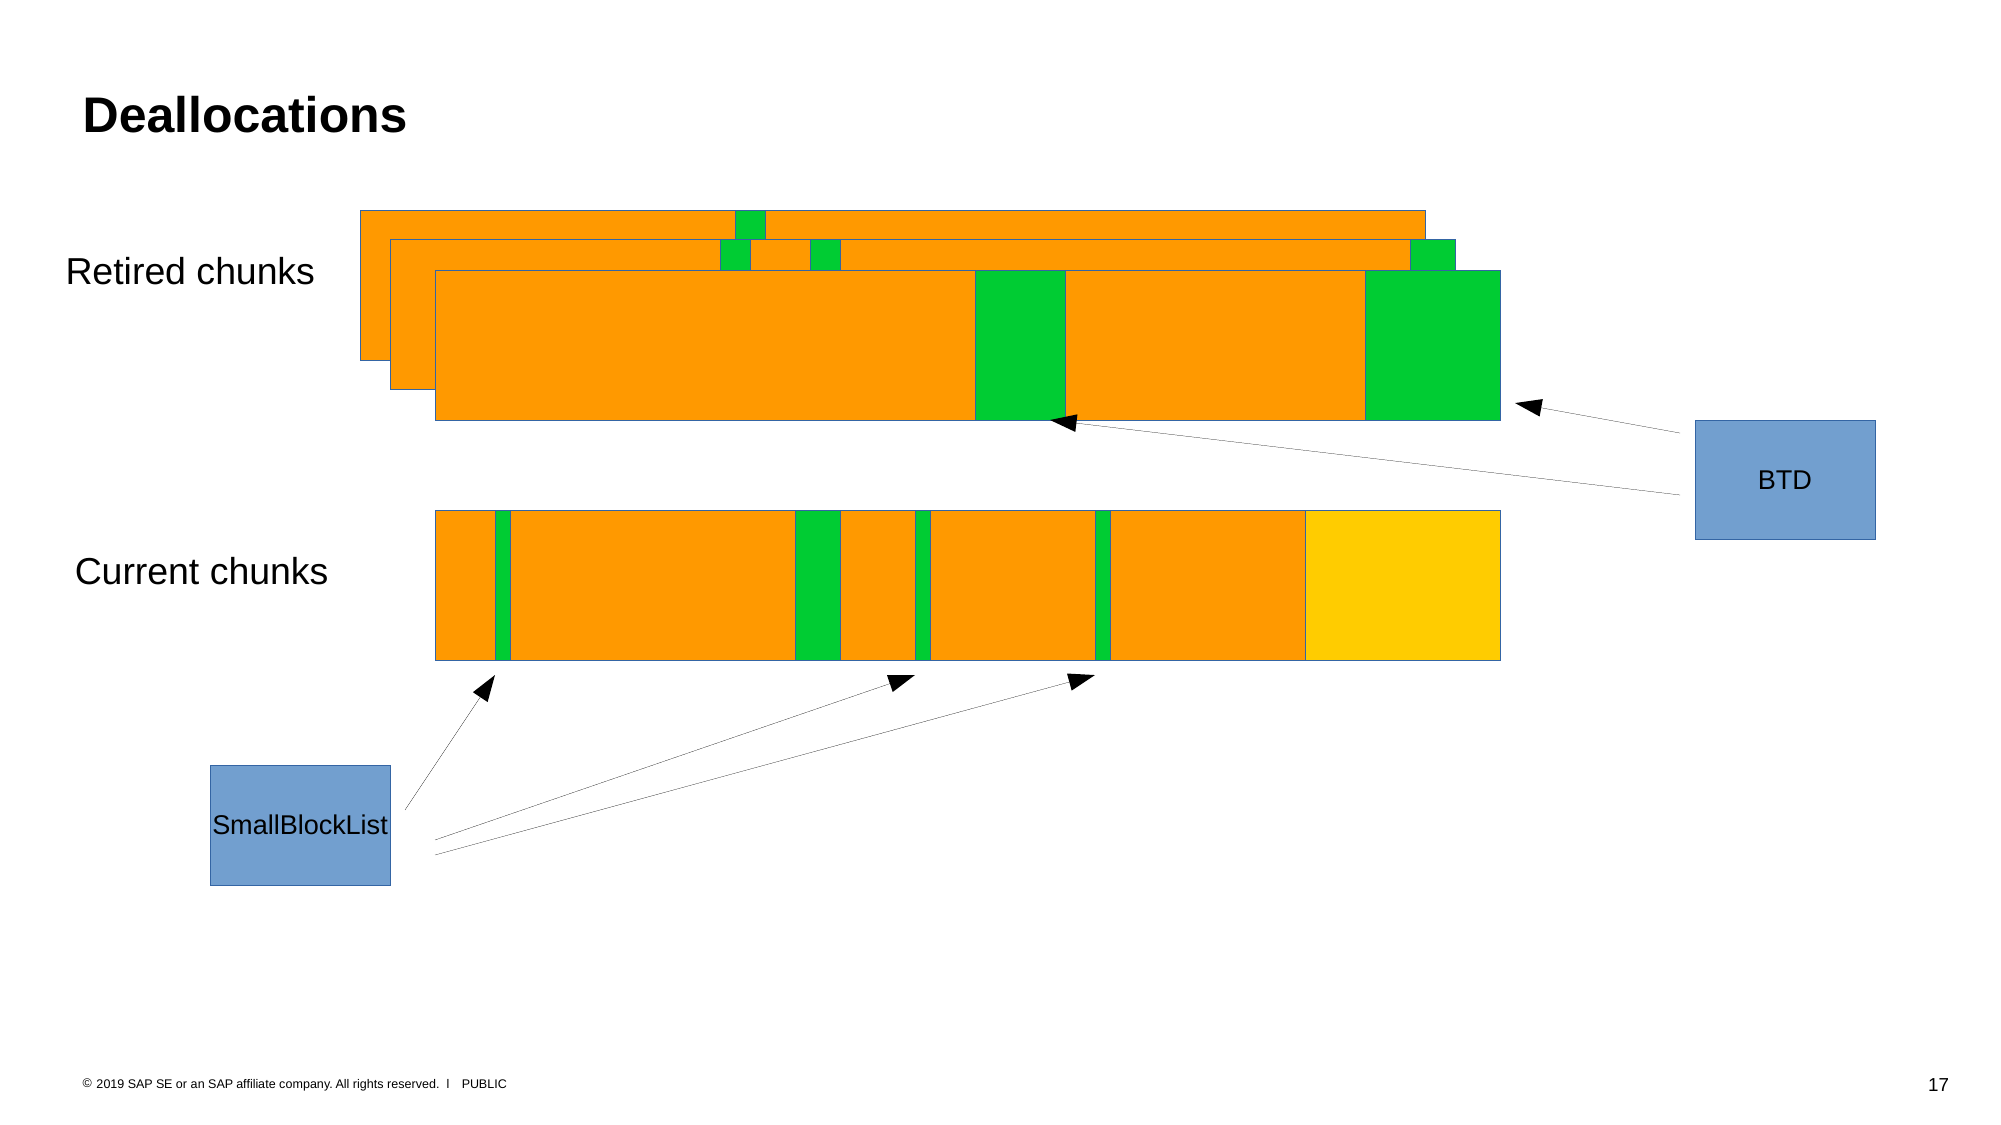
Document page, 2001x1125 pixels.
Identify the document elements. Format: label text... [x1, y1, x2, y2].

text_box [360, 210, 1501, 421]
text_box [435, 510, 1501, 661]
text_box Retired chunks [50, 243, 331, 300]
text_box Current chunks [60, 543, 344, 601]
title Deallocations [82, 82, 1918, 144]
text_box BTD [1695, 420, 1876, 540]
text_box SmallBlockList [210, 765, 391, 886]
